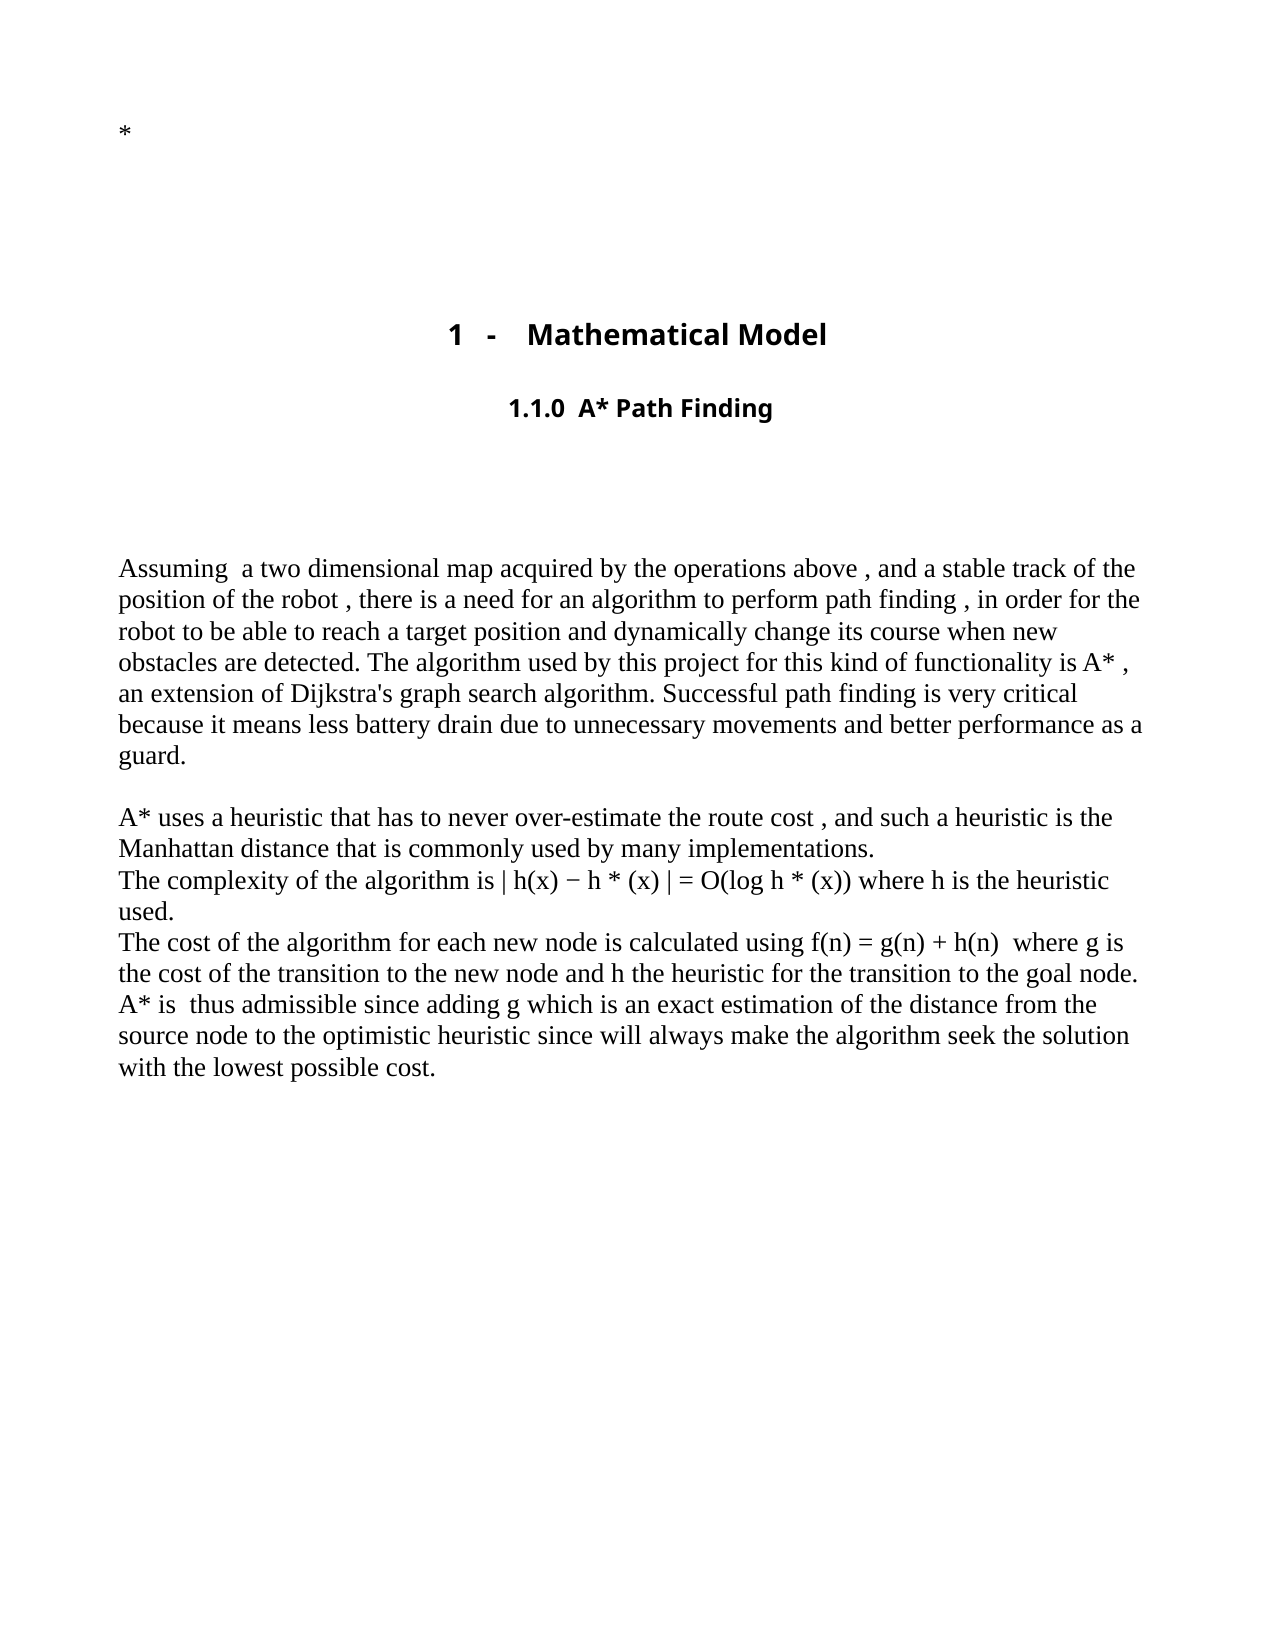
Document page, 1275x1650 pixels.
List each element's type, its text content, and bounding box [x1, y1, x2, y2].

text * [118, 118, 1157, 149]
text A* uses a heuristic that has to never over-estimate the route cost , and such a heuristic is the Manhattan distance that is commonly used by many implementations. [118, 801, 1157, 864]
text A* is thus admissible since adding g which is an exact estimation of the distance from the source node to the optimistic heuristic since will always make the algorithm seek the solution with the lowest possible cost. [118, 988, 1157, 1082]
text The cost of the algorithm for each new node is calculated using f(n) = g(n) + h(n) where g is the cost of the transition to the new node and h the heuristic for the transition to the goal node. [118, 926, 1157, 988]
text 1 - Mathematical Model [118, 314, 1157, 354]
text 1.1.0 A* Path Finding [118, 391, 1157, 424]
text Assuming a two dimensional map acquired by the operations above , and a stable track of the position of the robot , there is a need for an algorithm to perform path finding , in order for the robot to be able to reach a target position and dynamically change its course when new obstacles are detected. The algorithm used by this project for this kind of functionality is A* , an extension of Dijkstra's graph search algorithm. Successful path finding is very critical because it means less battery drain due to unnecessary movements and better performance as a guard. [118, 552, 1157, 770]
text The complexity of the algorithm is | h(x) − h * (x) | = O(log h * (x)) where h is the heuristic used. [118, 864, 1157, 926]
